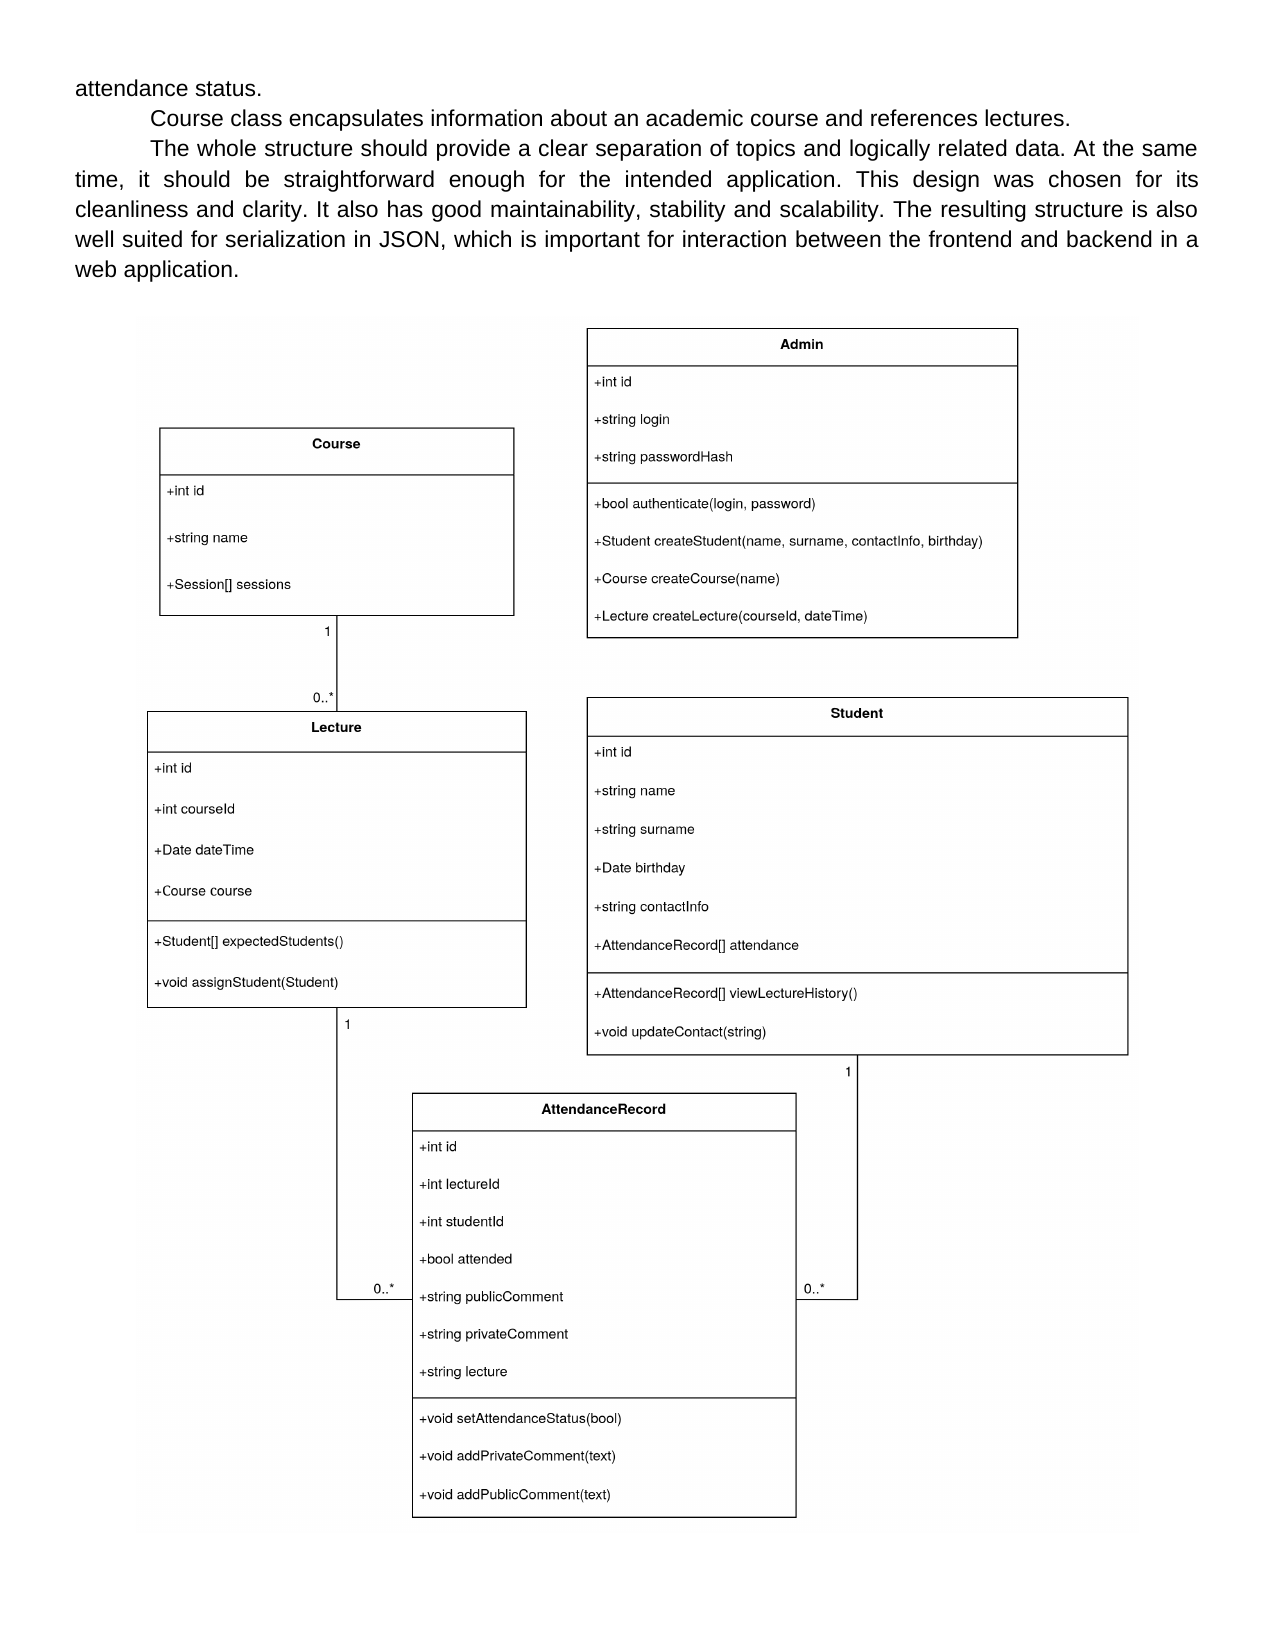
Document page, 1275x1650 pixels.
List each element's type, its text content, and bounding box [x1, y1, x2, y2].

text Course class encapsulates information about an academic course and references lectures. [75, 105, 1200, 132]
text The whole structure should provide a clear separation of topics and logically related data. At the same time, it should be straightforward enough for the intended application. This design was chosen for its cleanliness and clarity. It also has good maintainability, stability and scalability. The resulting structure is also well suited for serialization in JSON, which is important for interaction between the frontend and backend in a web application. [75, 135, 1200, 283]
picture [136, 316, 1139, 1533]
text attendance status. [75, 75, 1200, 101]
